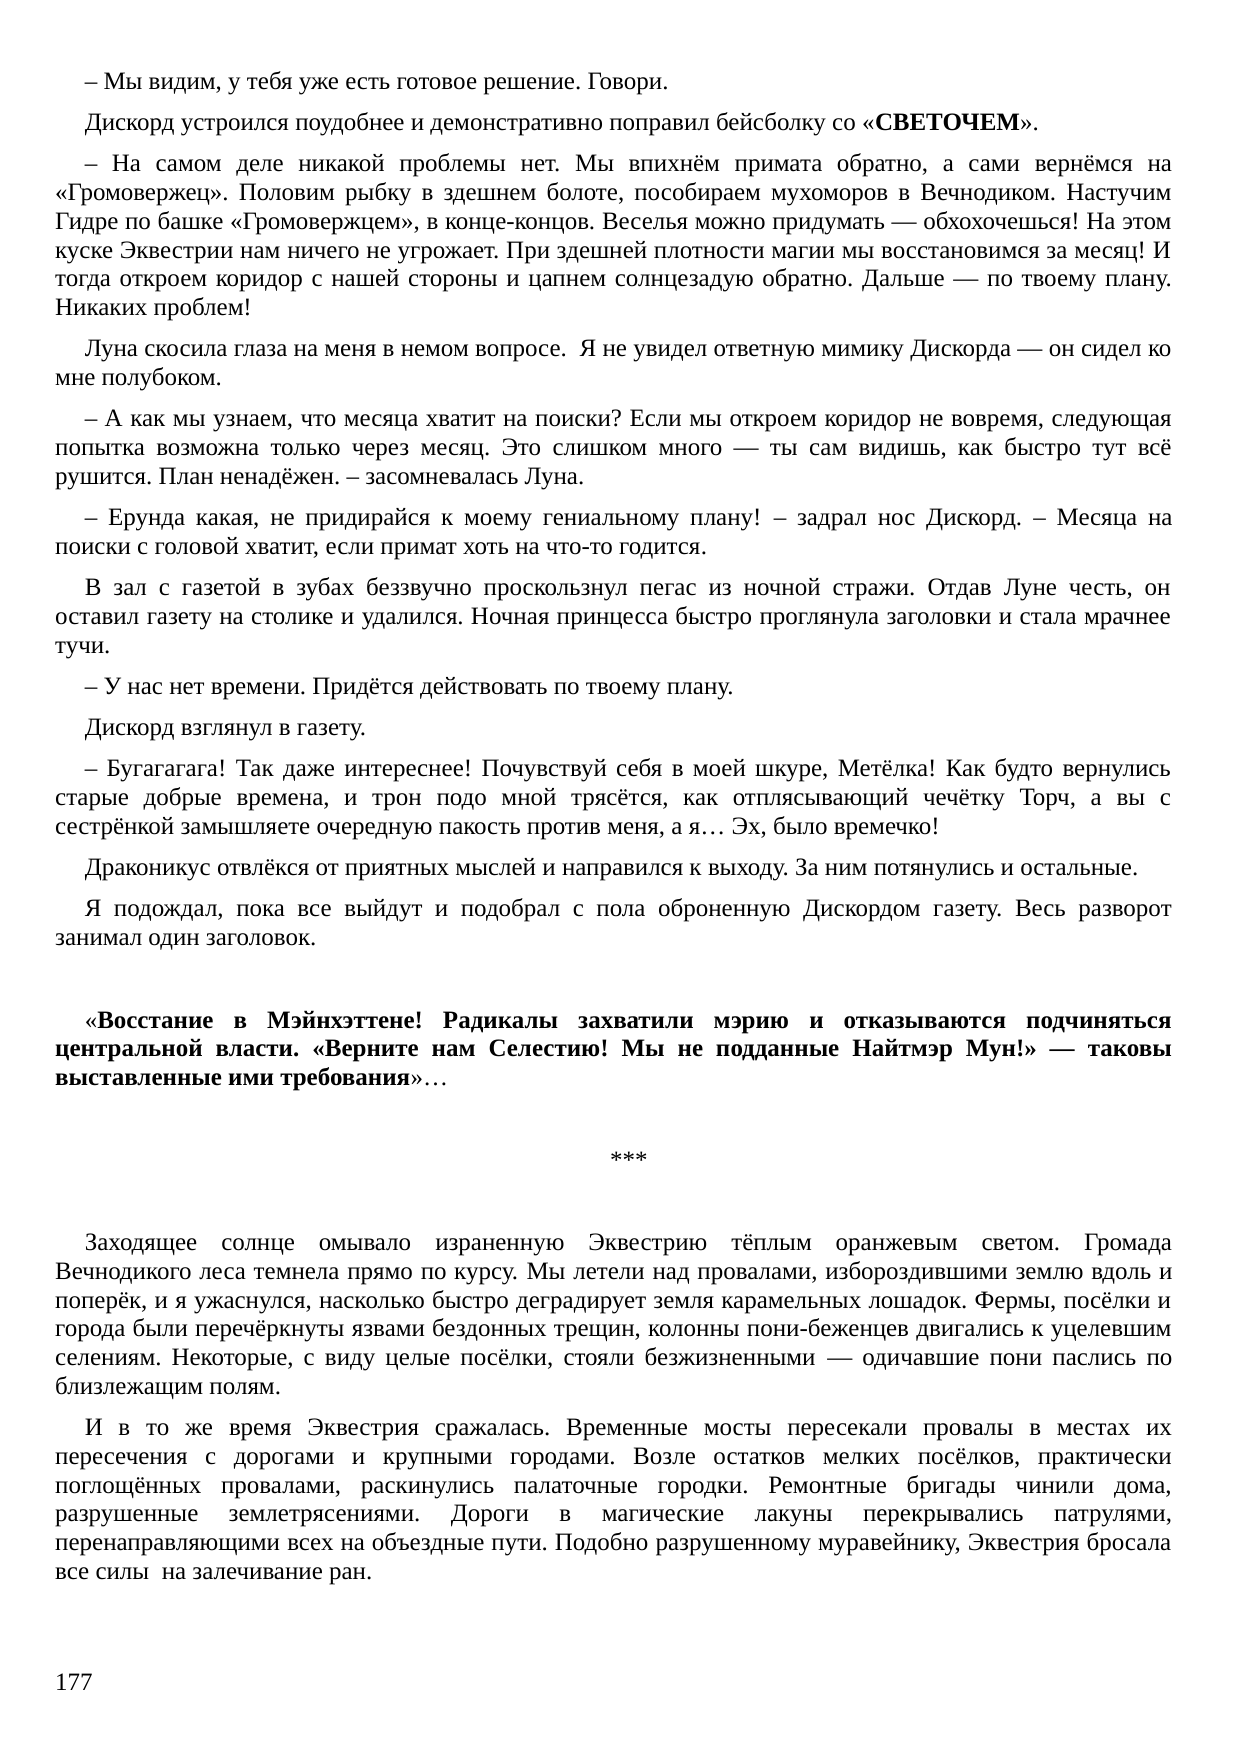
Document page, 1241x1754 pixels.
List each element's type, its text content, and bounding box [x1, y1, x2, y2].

text И в то же время Эквестрия сражалась. Временные мосты пересекали провалы в местах их пересечения с дорогами и крупными городами. Возле остатков мелких посёлков, практически поглощённых провалами, раскинулись палаточные городки. Ремонтные бригады чинили дома, разрушенные землетрясениями. Дороги в магические лакуны перекрывались патрулями, перенаправляющими всех на объездные пути. Подобно разрушенному муравейнику, Эквестрия бросала все силы на залечивание ран. [55, 1412, 1173, 1585]
text – Бугагагага! Так даже интереснее! Почувствуй себя в моей шкуре, Метёлка! Как будто вернулись старые добрые времена, и трон подо мной трясётся, как отплясывающий чечётку Торч, а вы с сестрёнкой замышляете очередную пакость против меня, а я… Эх, было времечко! [55, 753, 1173, 840]
text Заходящее солнце омывало израненную Эквестрию тёплым оранжевым светом. Громада Вечнодикого леса темнела прямо по курсу. Мы летели над провалами, избороздившими землю вдоль и поперёк, и я ужаснулся, насколько быстро деградирует земля карамельных лошадок. Фермы, посёлки и города были перечёркнуты язвами бездонных трещин, колонны пони-беженцев двигались к уцелевшим селениям. Некоторые, с виду целые посёлки, стояли безжизненными — одичавшие пони паслись по близлежащим полям. [55, 1227, 1173, 1400]
text «Восстание в Мэйнхэттене! Радикалы захватили мэрию и отказываются подчиняться центральной власти. «Верните нам Селестию! Мы не подданные Найтмэр Мун!» — таковы выставленные ими требования»… [55, 1005, 1173, 1091]
text *** [55, 1145, 1173, 1173]
text – А как мы узнаем, что месяца хватит на поиски? Если мы откроем коридор не вовремя, следующая попытка возможна только через месяц. Это слишком много — ты сам видишь, как быстро тут всё рушится. План ненадёжен. – засомневалась Луна. [55, 403, 1173, 490]
text Я подождал, пока все выйдут и подобрал с пола оброненную Дискордом газету. Весь разворот занимал один заголовок. [55, 893, 1173, 951]
text – На самом деле никакой проблемы нет. Мы впихнём примата обратно, а сами вернёмся на «Громовержец». Половим рыбку в здешнем болоте, пособираем мухоморов в Вечнодиком. Настучим Гидре по башке «Громовержцем», в конце-концов. Веселья можно придумать — обхохочешься! На этом куске Эквестрии нам ничего не угрожает. При здешней плотности магии мы восстановимся за месяц! И тогда откроем коридор с нашей стороны и цапнем солнцезадую обратно. Дальше — по твоему плану. Никаких проблем! [55, 148, 1173, 321]
text В зал с газетой в зубах беззвучно проскользнул пегас из ночной стражи. Отдав Луне честь, он оставил газету на столике и удалился. Ночная принцесса быстро проглянула заголовки и стала мрачнее тучи. [55, 572, 1173, 658]
text Драконикус отвлёкся от приятных мыслей и направился к выходу. За ним потянулись и остальные. [55, 852, 1173, 881]
text – У нас нет времени. Придётся действовать по твоему плану. [55, 671, 1173, 700]
text Дискорд взглянул в газету. [55, 712, 1173, 741]
text – Мы видим, у тебя уже есть готовое решение. Говори. [55, 66, 1173, 95]
text Луна скосила глаза на меня в немом вопросе. Я не увидел ответную мимику Дискорда — он сидел ко мне полубоком. [55, 333, 1173, 391]
text – Ерунда какая, не придирайся к моему гениальному плану! – задрал нос Дискорд. – Месяца на поиски с головой хватит, если примат хоть на что-то годится. [55, 502, 1173, 560]
text Дискорд устроился поудобнее и демонстративно поправил бейсболку со «СВЕТОЧЕМ». [55, 107, 1173, 136]
